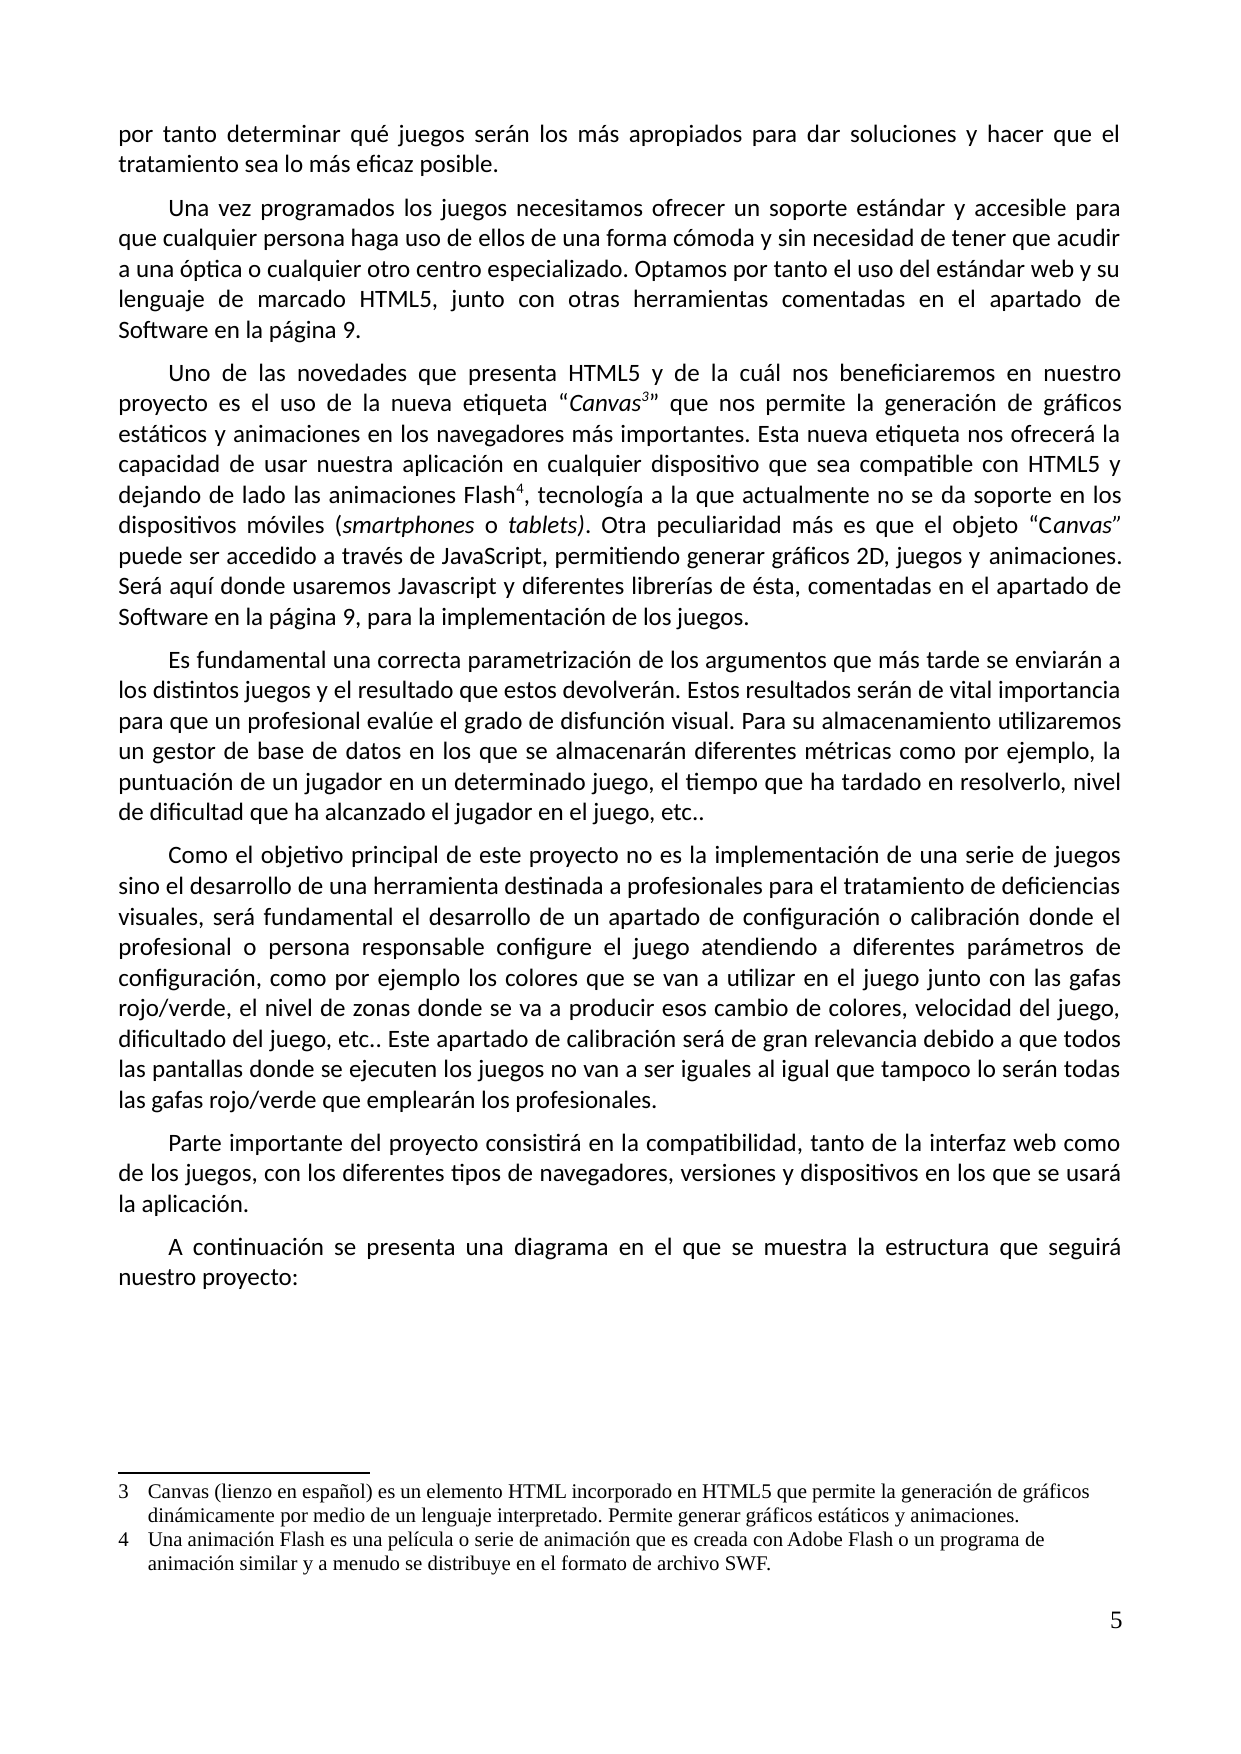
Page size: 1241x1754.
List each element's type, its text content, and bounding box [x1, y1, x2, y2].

text por tanto determinar qué juegos serán los más apropiados para dar soluciones y hacer que el tratamiento sea lo más eficaz posible. [118, 118, 1122, 179]
text Canvas (lienzo en español) es un elemento HTML incorporado en HTML5 que permite la generación de gráficos dinámicamente por medio de un lenguaje interpretado. Permite generar gráficos estáticos y animaciones. [118, 1479, 1122, 1527]
text Es fundamental una correcta parametrización de los argumentos que más tarde se enviarán a los distintos juegos y el resultado que estos devolverán. Estos resultados serán de vital importancia para que un profesional evalúe el grado de disfunción visual. Para su almacenamiento utilizaremos un gestor de base de datos en los que se almacenarán diferentes métricas como por ejemplo, la puntuación de un jugador en un determinado juego, el tiempo que ha tardado en resolverlo, nivel de dificultad que ha alcanzado el jugador en el juego, etc.. [118, 644, 1122, 827]
text Uno de las novedades que presenta HTML5 y de la cuál nos beneficiaremos en nuestro proyecto es el uso de la nueva etiqueta “Canvas” que nos permite la generación de gráficos estáticos y animaciones en los navegadores más importantes. Esta nueva etiqueta nos ofrecerá la capacidad de usar nuestra aplicación en cualquier dispositivo que sea compatible con HTML5 y dejando de lado las animaciones Flash, tecnología a la que actualmente no se da soporte en los dispositivos móviles (smartphones o tablets). Otra peculiaridad más es que el objeto “Canvas” puede ser accedido a través de JavaScript, permitiendo generar gráficos 2D, juegos y animaciones. Será aquí donde usaremos Javascript y diferentes librerías de ésta, comentadas en el apartado de Software en la página 9, para la implementación de los juegos. [118, 357, 1122, 631]
text Una animación Flash es una película o serie de animación que es creada con Adobe Flash o un programa de animación similar y a menudo se distribuye en el formato de archivo SWF. [118, 1527, 1122, 1575]
text A continuación se presenta una diagrama en el que se muestra la estructura que seguirá nuestro proyecto: [118, 1231, 1122, 1292]
text Una vez programados los juegos necesitamos ofrecer un soporte estándar y accesible para que cualquier persona haga uso de ellos de una forma cómoda y sin necesidad de tener que acudir a una óptica o cualquier otro centro especializado. Optamos por tanto el uso del estándar web y su lenguaje de marcado HTML5, junto con otras herramientas comentadas en el apartado de Software en la página 9. [118, 192, 1122, 344]
text Como el objetivo principal de este proyecto no es la implementación de una serie de juegos sino el desarrollo de una herramienta destinada a profesionales para el tratamiento de deficiencias visuales, será fundamental el desarrollo de un apartado de configuración o calibración donde el profesional o persona responsable configure el juego atendiendo a diferentes parámetros de configuración, como por ejemplo los colores que se van a utilizar en el juego junto con las gafas rojo/verde, el nivel de zonas donde se va a producir esos cambio de colores, velocidad del juego, dificultado del juego, etc.. Este apartado de calibración será de gran relevancia debido a que todos las pantallas donde se ejecuten los juegos no van a ser iguales al igual que tampoco lo serán todas las gafas rojo/verde que emplearán los profesionales. [118, 839, 1122, 1114]
text Parte importante del proyecto consistirá en la compatibilidad, tanto de la interfaz web como de los juegos, con los diferentes tipos de navegadores, versiones y dispositivos en los que se usará la aplicación. [118, 1127, 1122, 1218]
